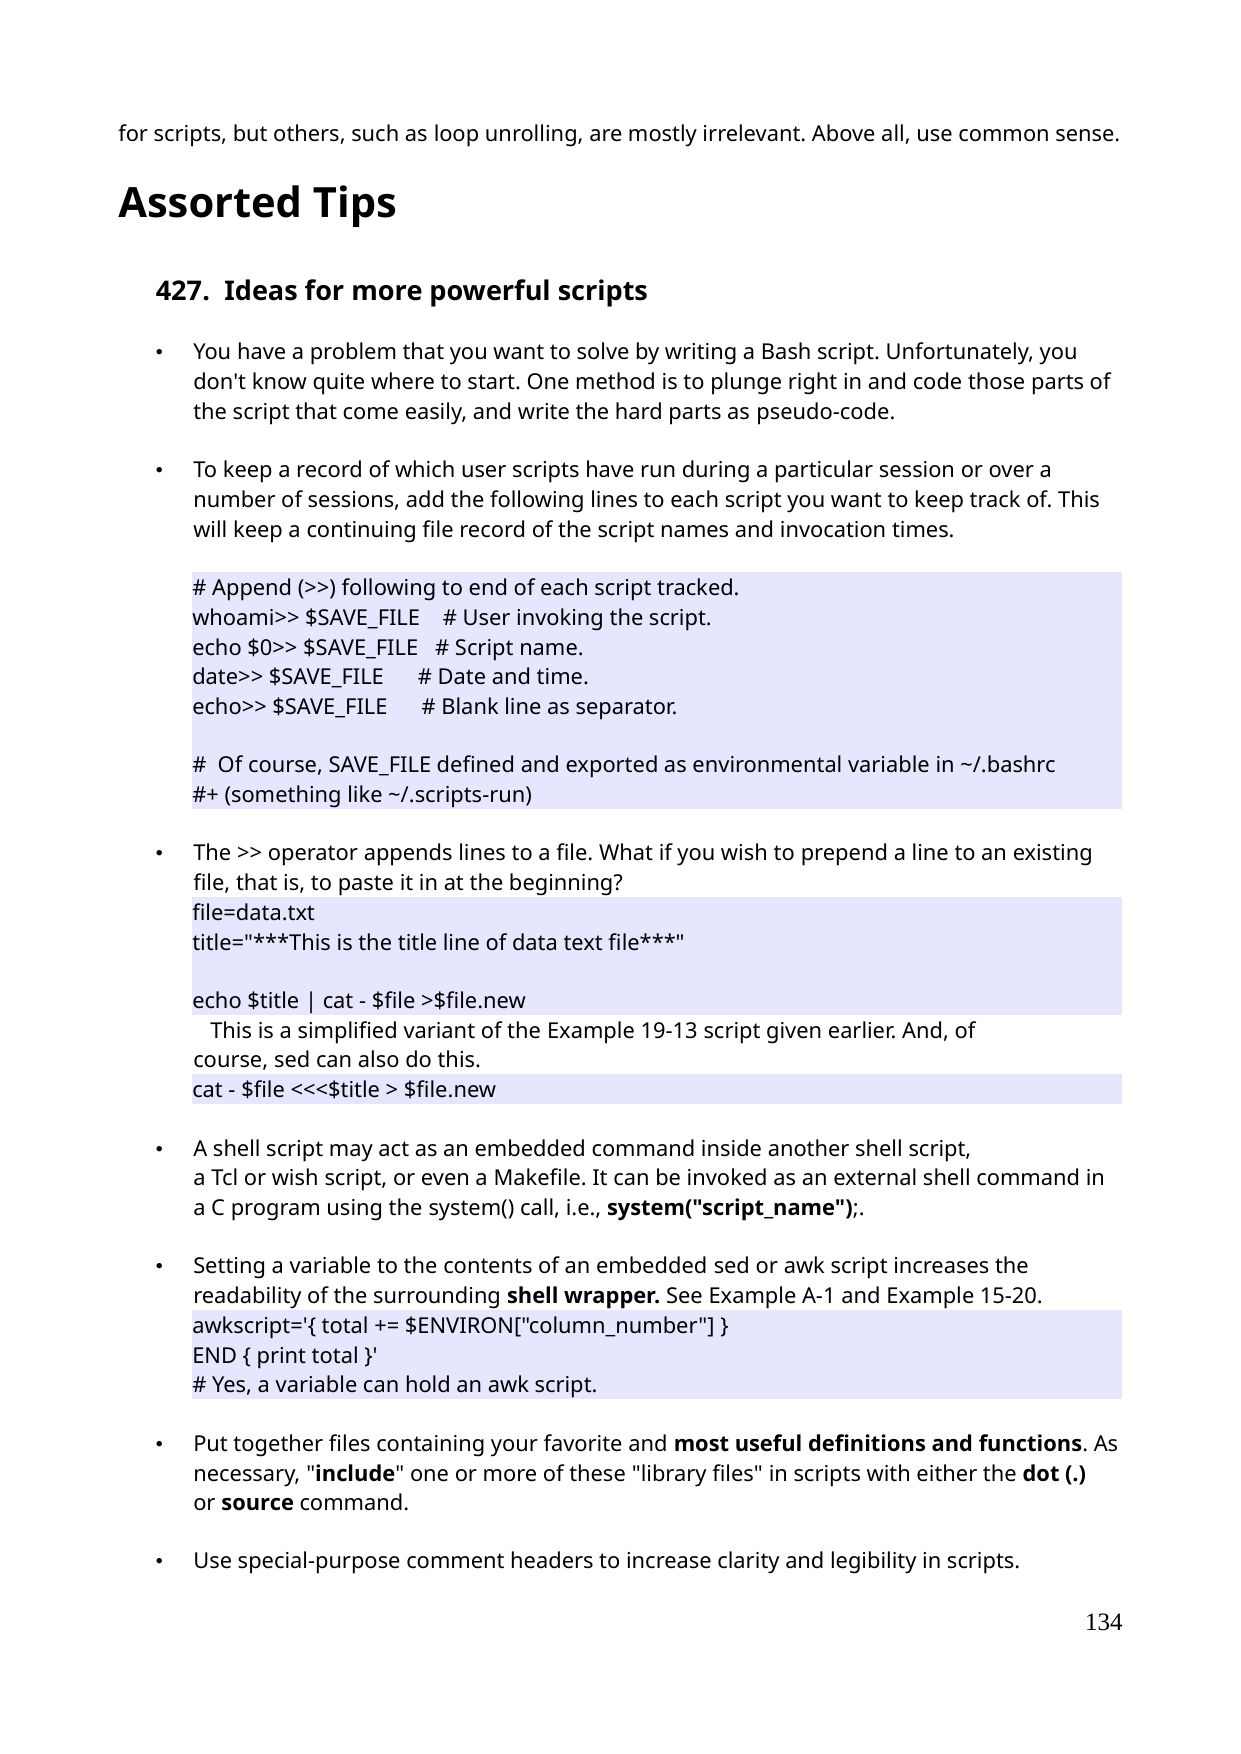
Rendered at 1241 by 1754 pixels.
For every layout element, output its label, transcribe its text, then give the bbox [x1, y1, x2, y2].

list whoami>> $SAVE_FILE # User invoking the script. [192, 602, 1122, 631]
list Ideas for more powerful scripts [156, 271, 1122, 308]
list # Of course, SAVE_FILE defined and exported as environmental variable in ~/.bashrc [192, 749, 1122, 779]
list Put together files containing your favorite and most useful definitions and functions. As necessary, "include" one or more of these "library files" in scripts with either the dot (.) or source command. [156, 1428, 1122, 1517]
subtitle Assorted Tips [118, 173, 1122, 230]
list END { print total }' [192, 1340, 1122, 1369]
list # Append (>>) following to end of each script tracked. [192, 572, 1122, 602]
list #+ (something like ~/.scripts-run) [192, 779, 1122, 809]
list file=data.txt [192, 897, 1122, 927]
list title="***This is the title line of data text file***" [192, 927, 1122, 956]
list # Yes, a variable can hold an awk script. [192, 1369, 1122, 1399]
list echo $title | cat - $file >$file.new [192, 985, 1122, 1015]
list echo $0>> $SAVE_FILE # Script name. [192, 631, 1122, 661]
list This is a simplified variant of the Example 19-13 script given earlier. And, of course, sed can also do this. [156, 1015, 1122, 1074]
list The >> operator appends lines to a file. What if you wish to prepend a line to an existing file, that is, to paste it in at the beginning? [156, 837, 1122, 897]
list date>> $SAVE_FILE # Date and time. [192, 661, 1122, 691]
list awkscript='{ total += $ENVIRON["column_number"] } [192, 1310, 1122, 1340]
list To keep a record of which user scripts have run during a particular session or over a number of sessions, add the following lines to each script you want to keep track of. This will keep a continuing file record of the script names and invocation times. [156, 454, 1122, 543]
list for scripts, but others, such as loop unrolling, are mostly irrelevant. Above all, use common sense. [81, 118, 1122, 148]
list Setting a variable to the contents of an embedded sed or awk script increases the readability of the surrounding shell wrapper. See Example A-1 and Example 15-20. [156, 1250, 1122, 1310]
list A shell script may act as an embedded command inside another shell script, a Tcl or wish script, or even a Makefile. It can be invoked as an external shell command in a C program using the system() call, i.e., system("script_name");. [156, 1132, 1122, 1222]
list You have a problem that you want to solve by writing a Bash script. Unfortunately, you don't know quite where to start. One method is to plunge right in and code those parts of the script that come easily, and write the hard parts as pseudo-code. [156, 336, 1122, 426]
list cat - $file <<<$title > $file.new [192, 1074, 1122, 1104]
list echo>> $SAVE_FILE # Blank line as separator. [192, 691, 1122, 721]
list Use special-purpose comment headers to increase clarity and legibility in scripts. [156, 1546, 1122, 1575]
